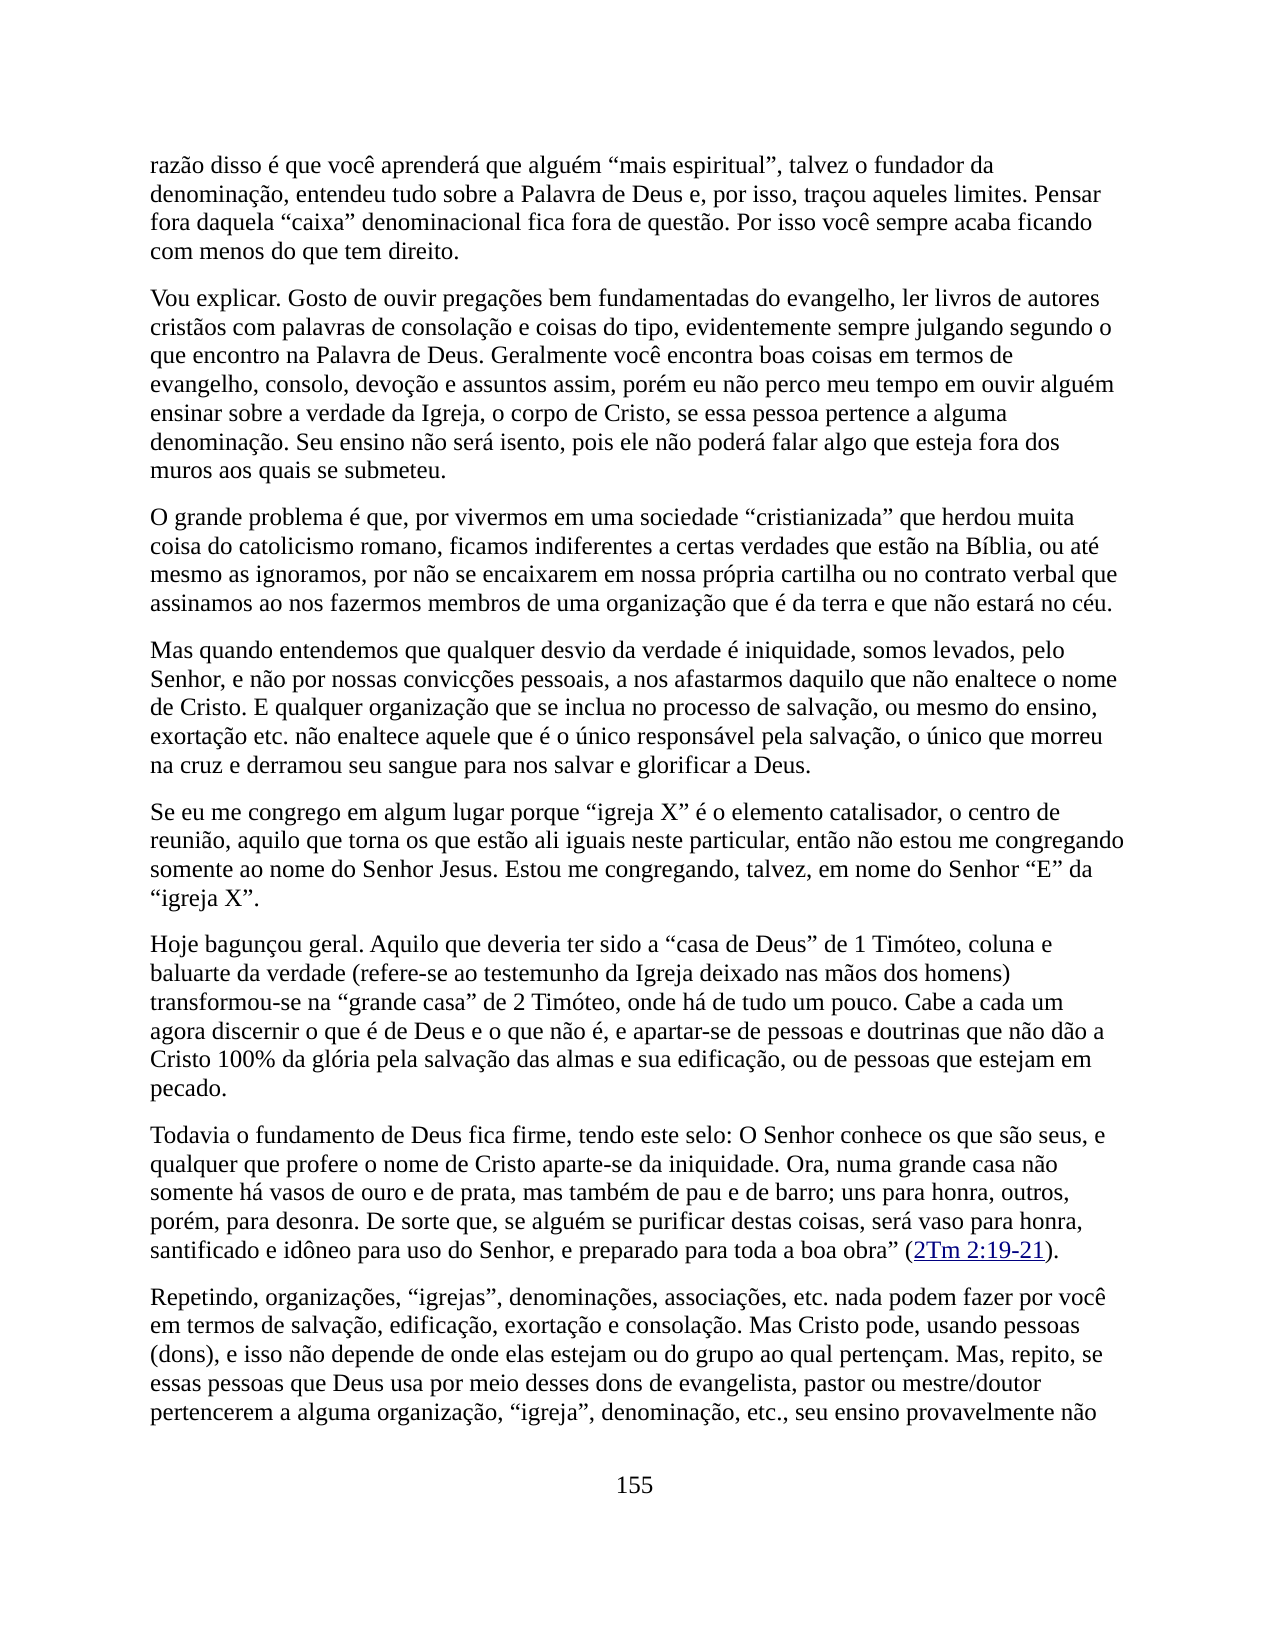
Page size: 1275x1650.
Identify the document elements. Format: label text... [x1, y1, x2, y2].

text razão disso é que você aprenderá que alguém “mais espiritual”, talvez o fundador da denominação, entendeu tudo sobre a Palavra de Deus e, por isso, traçou aqueles limites. Pensar fora daquela “caixa” denominacional fica fora de questão. Por isso você sempre acaba ficando com menos do que tem direito. [150, 150, 1125, 265]
text Repetindo, organizações, “igrejas”, denominações, associações, etc. nada podem fazer por você em termos de salvação, edificação, exortação e consolação. Mas Cristo pode, usando pessoas (dons), e isso não depende de onde elas estejam ou do grupo ao qual pertençam. Mas, repito, se essas pessoas que Deus usa por meio desses dons de evangelista, pastor ou mestre/doutor pertencerem a alguma organização, “igreja”, denominação, etc., seu ensino provavelmente não [150, 1282, 1125, 1425]
text Se eu me congrego em algum lugar porque “igreja X” é o elemento catalisador, o centro de reunião, aquilo que torna os que estão ali iguais neste particular, então não estou me congregando somente ao nome do Senhor Jesus. Estou me congregando, talvez, em nome do Senhor “E” da “igreja X”. [150, 797, 1125, 912]
text O grande problema é que, por vivermos em uma sociedade “cristianizada” que herdou muita coisa do catolicismo romano, ficamos indiferentes a certas verdades que estão na Bíblia, ou até mesmo as ignoramos, por não se encaixarem em nossa própria cartilha ou no contrato verbal que assinamos ao nos fazermos membros de uma organização que é da terra e que não estará no céu. [150, 502, 1125, 617]
text Mas quando entendemos que qualquer desvio da verdade é iniquidade, somos levados, pelo Senhor, e não por nossas convicções pessoais, a nos afastarmos daquilo que não enaltece o nome de Cristo. E qualquer organização que se inclua no processo de salvação, ou mesmo do ensino, exortação etc. não enaltece aquele que é o único responsável pela salvação, o único que morreu na cruz e derramou seu sangue para nos salvar e glorificar a Deus. [150, 635, 1125, 779]
text Todavia o fundamento de Deus fica firme, tendo este selo: O Senhor conhece os que são seus, e qualquer que profere o nome de Cristo aparte-se da iniquidade. Ora, numa grande casa não somente há vasos de ouro e de prata, mas também de pau e de barro; uns para honra, outros, porém, para desonra. De sorte que, se alguém se purificar destas coisas, será vaso para honra, santificado e idôneo para uso do Senhor, e preparado para toda a boa obra” (2Tm 2:19-21). [150, 1120, 1125, 1264]
text Hoje bagunçou geral. Aquilo que deveria ter sido a “casa de Deus” de 1 Timóteo, coluna e baluarte da verdade (refere-se ao testemunho da Igreja deixado nas mãos dos homens) transformou-se na “grande casa” de 2 Timóteo, onde há de tudo um pouco. Cabe a cada um agora discernir o que é de Deus e o que não é, e apartar-se de pessoas e doutrinas que não dão a Cristo 100% da glória pela salvação das almas e sua edificação, ou de pessoas que estejam em pecado. [150, 929, 1125, 1102]
text Vou explicar. Gosto de ouvir pregações bem fundamentadas do evangelho, ler livros de autores cristãos com palavras de consolação e coisas do tipo, evidentemente sempre julgando segundo o que encontro na Palavra de Deus. Geralmente você encontra boas coisas em termos de evangelho, consolo, devoção e assuntos assim, porém eu não perco meu tempo em ouvir alguém ensinar sobre a verdade da Igreja, o corpo de Cristo, se essa pessoa pertence a alguma denominação. Seu ensino não será isento, pois ele não poderá falar algo que esteja fora dos muros aos quais se submeteu. [150, 283, 1125, 484]
